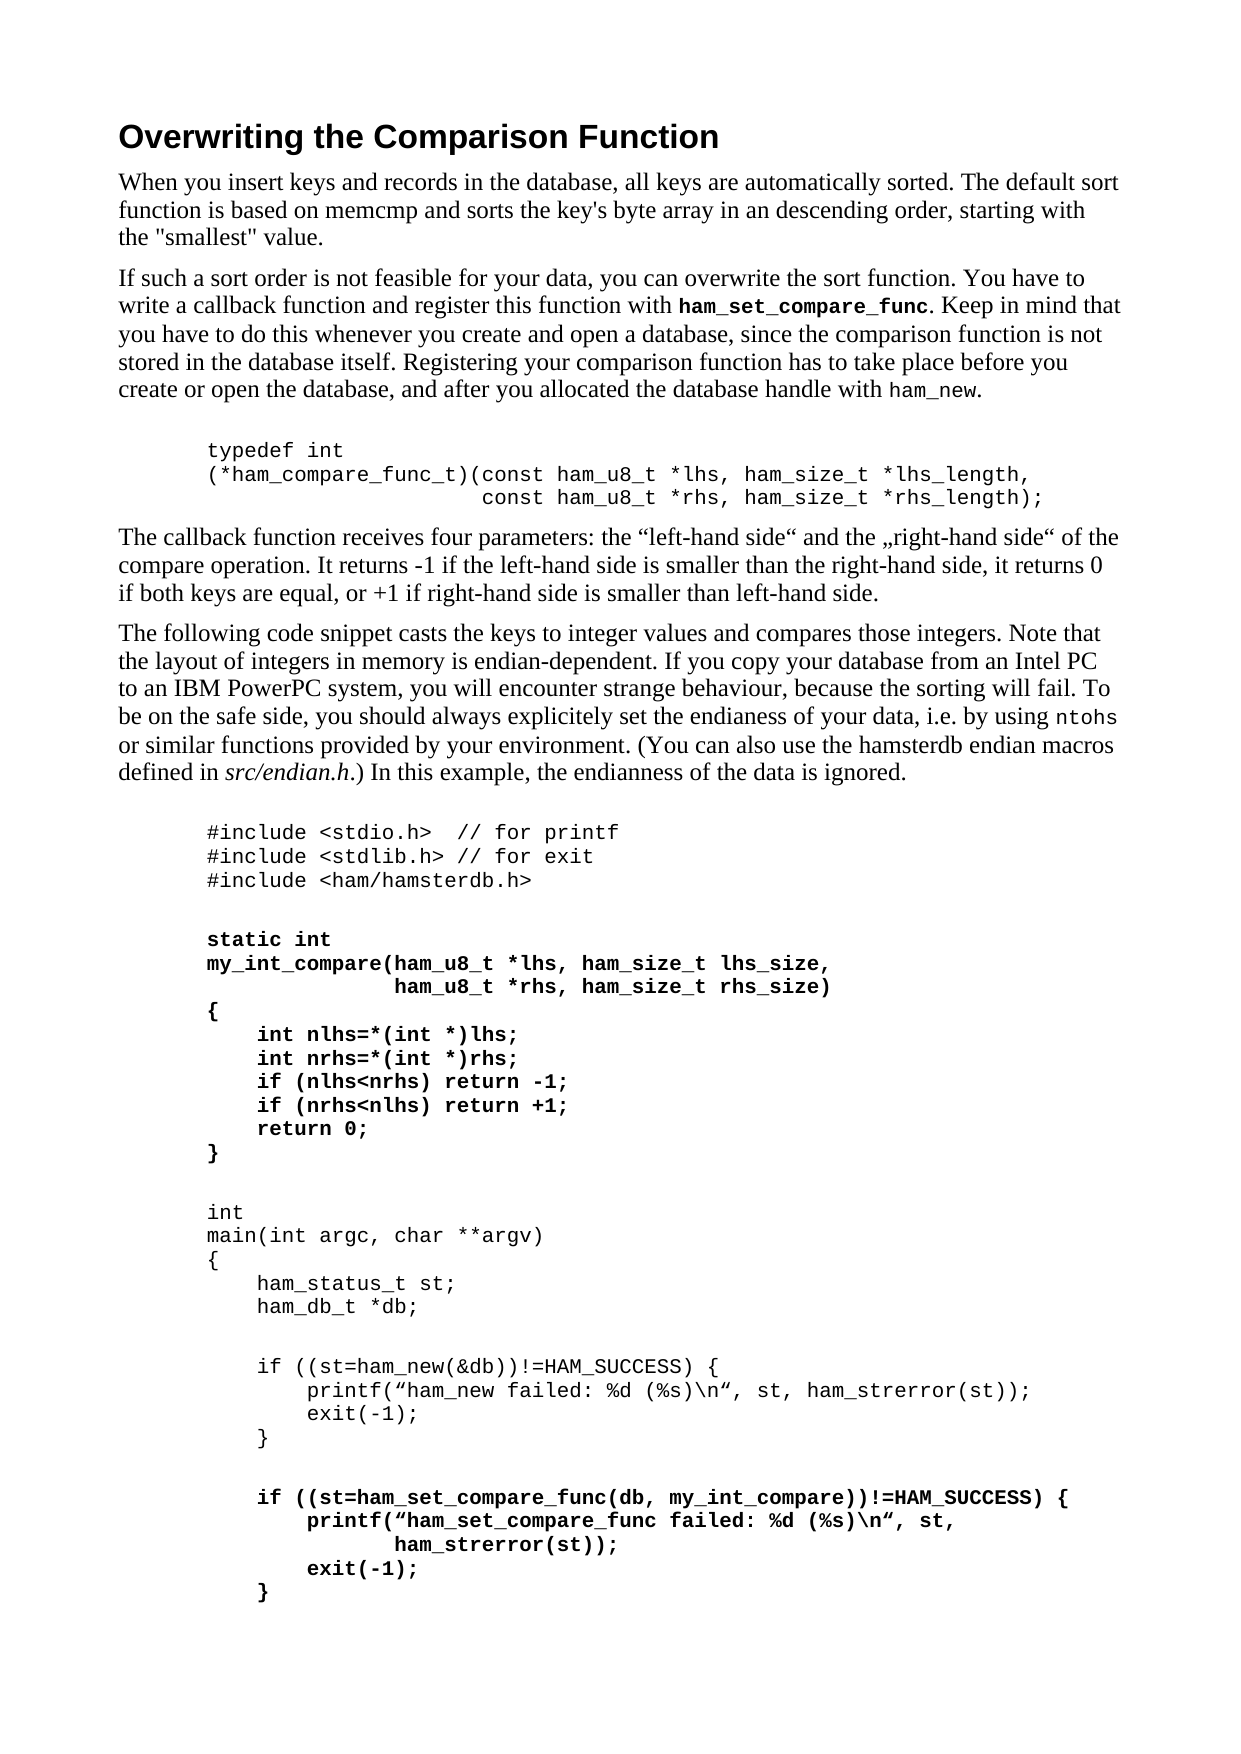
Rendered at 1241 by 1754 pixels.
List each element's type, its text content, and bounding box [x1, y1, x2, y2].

text #include <stdio.h> // for printf #include <stdlib.h> // for exit #include <ham/hamsterdb.h> [207, 822, 1122, 893]
subtitle Overwriting the Comparison Function [118, 118, 1122, 156]
text When you insert keys and records in the database, all keys are automatically sorted. The default sort function is based on memcmp and sorts the key's byte array in an descending order, starting with the "smallest" value. [118, 168, 1122, 251]
text The following code snippet casts the keys to integer values and compares those integers. Note that the layout of integers in memory is endian-dependent. If you copy your database from an Intel PC to an IBM PowerPC system, you will encounter strange behaviour, because the sorting will fail. To be on the safe side, you should always explicitely set the endianess of your data, i.e. by using ntohs or similar functions provided by your environment. (You can also use the hamsterdb endian macros defined in src/endian.h.) In this example, the endianness of the data is ignored. [118, 619, 1122, 786]
text typedef int (*ham_compare_func_t)(const ham_u8_t *lhs, ham_size_t *lhs_length, const ham_u8_t *rhs, ham_size_t *rhs_length); [207, 440, 1122, 511]
text If such a sort order is not feasible for your data, you can overwrite the sort function. You have to write a callback function and register this function with ham_set_compare_func. Keep in mind that you have to do this whenever you create and open a database, since the comparison function is not stored in the database itself. Registering your comparison function has to take place before you create or open the database, and after you allocated the database handle with ham_new. [118, 264, 1122, 404]
text int main(int argc, char **argv) { ham_status_t st; ham_db_t *db; [207, 1202, 1122, 1320]
text if ((st=ham_new(&db))!=HAM_SUCCESS) { printf(“ham_new failed: %d (%s)\n“, st, ham_strerror(st)); exit(-1); } [207, 1356, 1122, 1451]
text static int my_int_compare(ham_u8_t *lhs, ham_size_t lhs_size, ham_u8_t *rhs, ham_size_t rhs_size) { int nlhs=*(int *)lhs; int nrhs=*(int *)rhs; if (nlhs<nrhs) return -1; if (nrhs<nlhs) return +1; return 0; } [207, 929, 1122, 1166]
text if ((st=ham_set_compare_func(db, my_int_compare))!=HAM_SUCCESS) { printf(“ham_set_compare_func failed: %d (%s)\n“, st, ham_strerror(st)); exit(-1); } [207, 1487, 1122, 1605]
text The callback function receives four parameters: the “left-hand side“ and the „right-hand side“ of the compare operation. It returns -1 if the left-hand side is smaller than the right-hand side, it returns 0 if both keys are equal, or +1 if right-hand side is smaller than left-hand side. [118, 523, 1122, 607]
